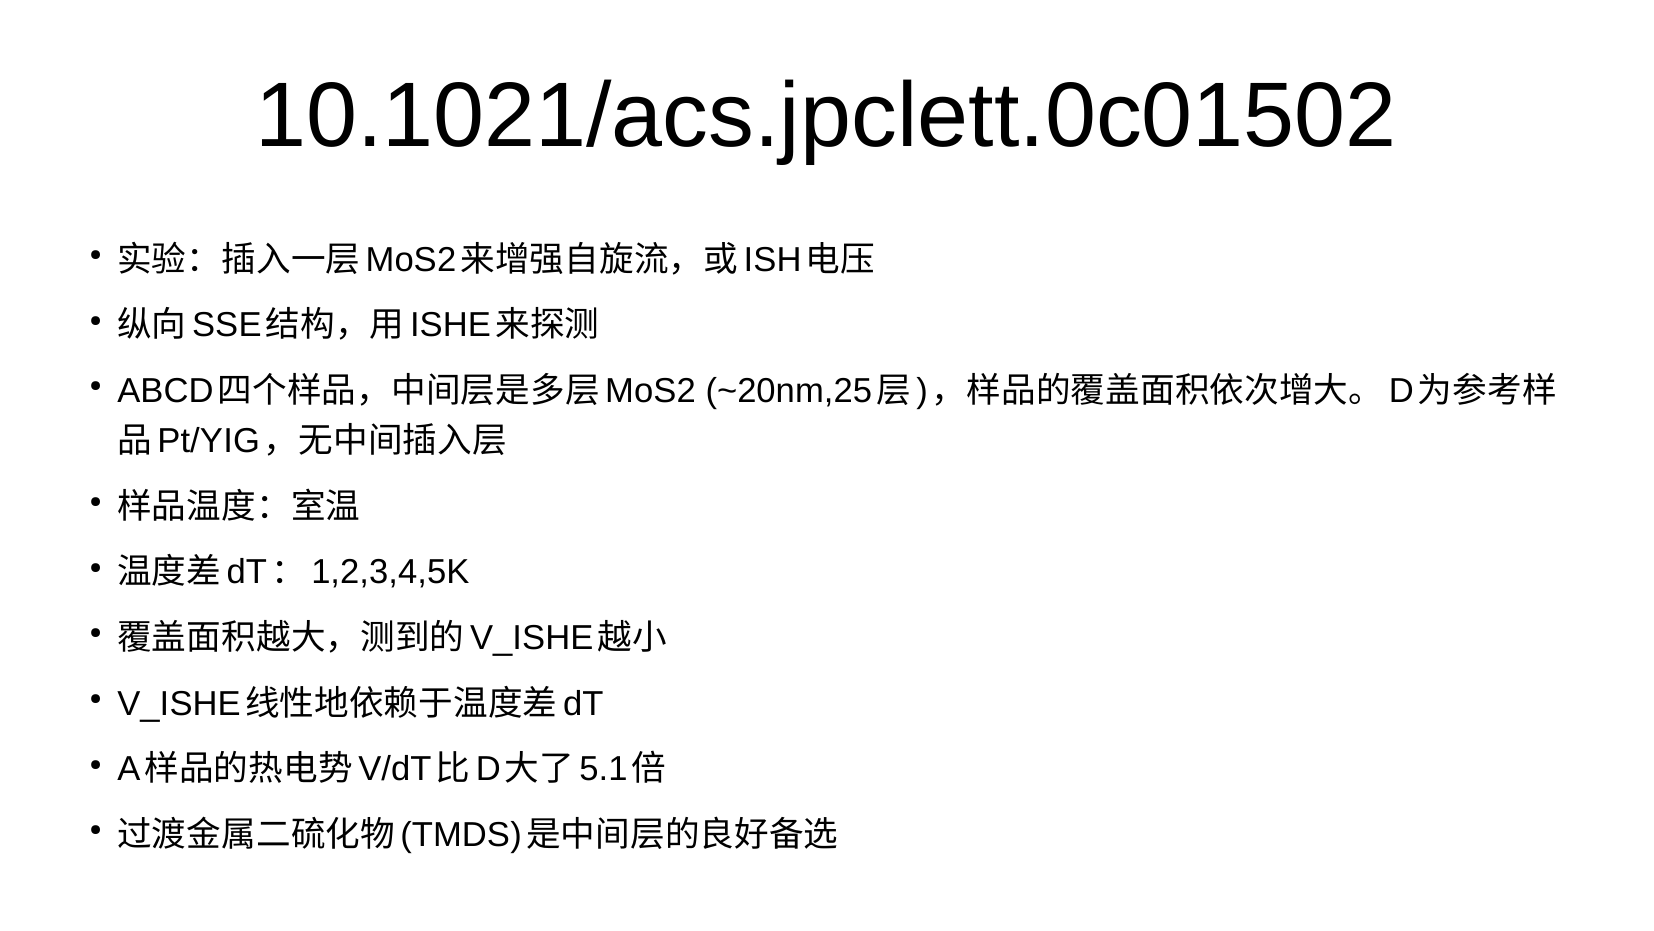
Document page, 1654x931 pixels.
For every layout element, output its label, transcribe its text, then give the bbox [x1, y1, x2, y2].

title 10.1021/acs.jpclett.0c01502 [82, 37, 1571, 193]
list 实验：插入一层MoS2来增强自旋流，或ISH电压 纵向SSE结构，用ISHE来探测 ABCD四个样品，中间层是多层MoS2 (~20nm,25层)，样品的覆盖面积依次增大。D为参考样品Pt/YIG，无中间插入层 样品温度：室温 温度差dT：1,2,3,4,5K 覆盖面积越大，测到的V_ISHE越小 V_ISHE线性地依赖于温度差dT A样品的热电势V/dT比D大了5.1倍 过渡金属二硫化物(TMDS)是中间层的良好备选 [80, 231, 1569, 867]
